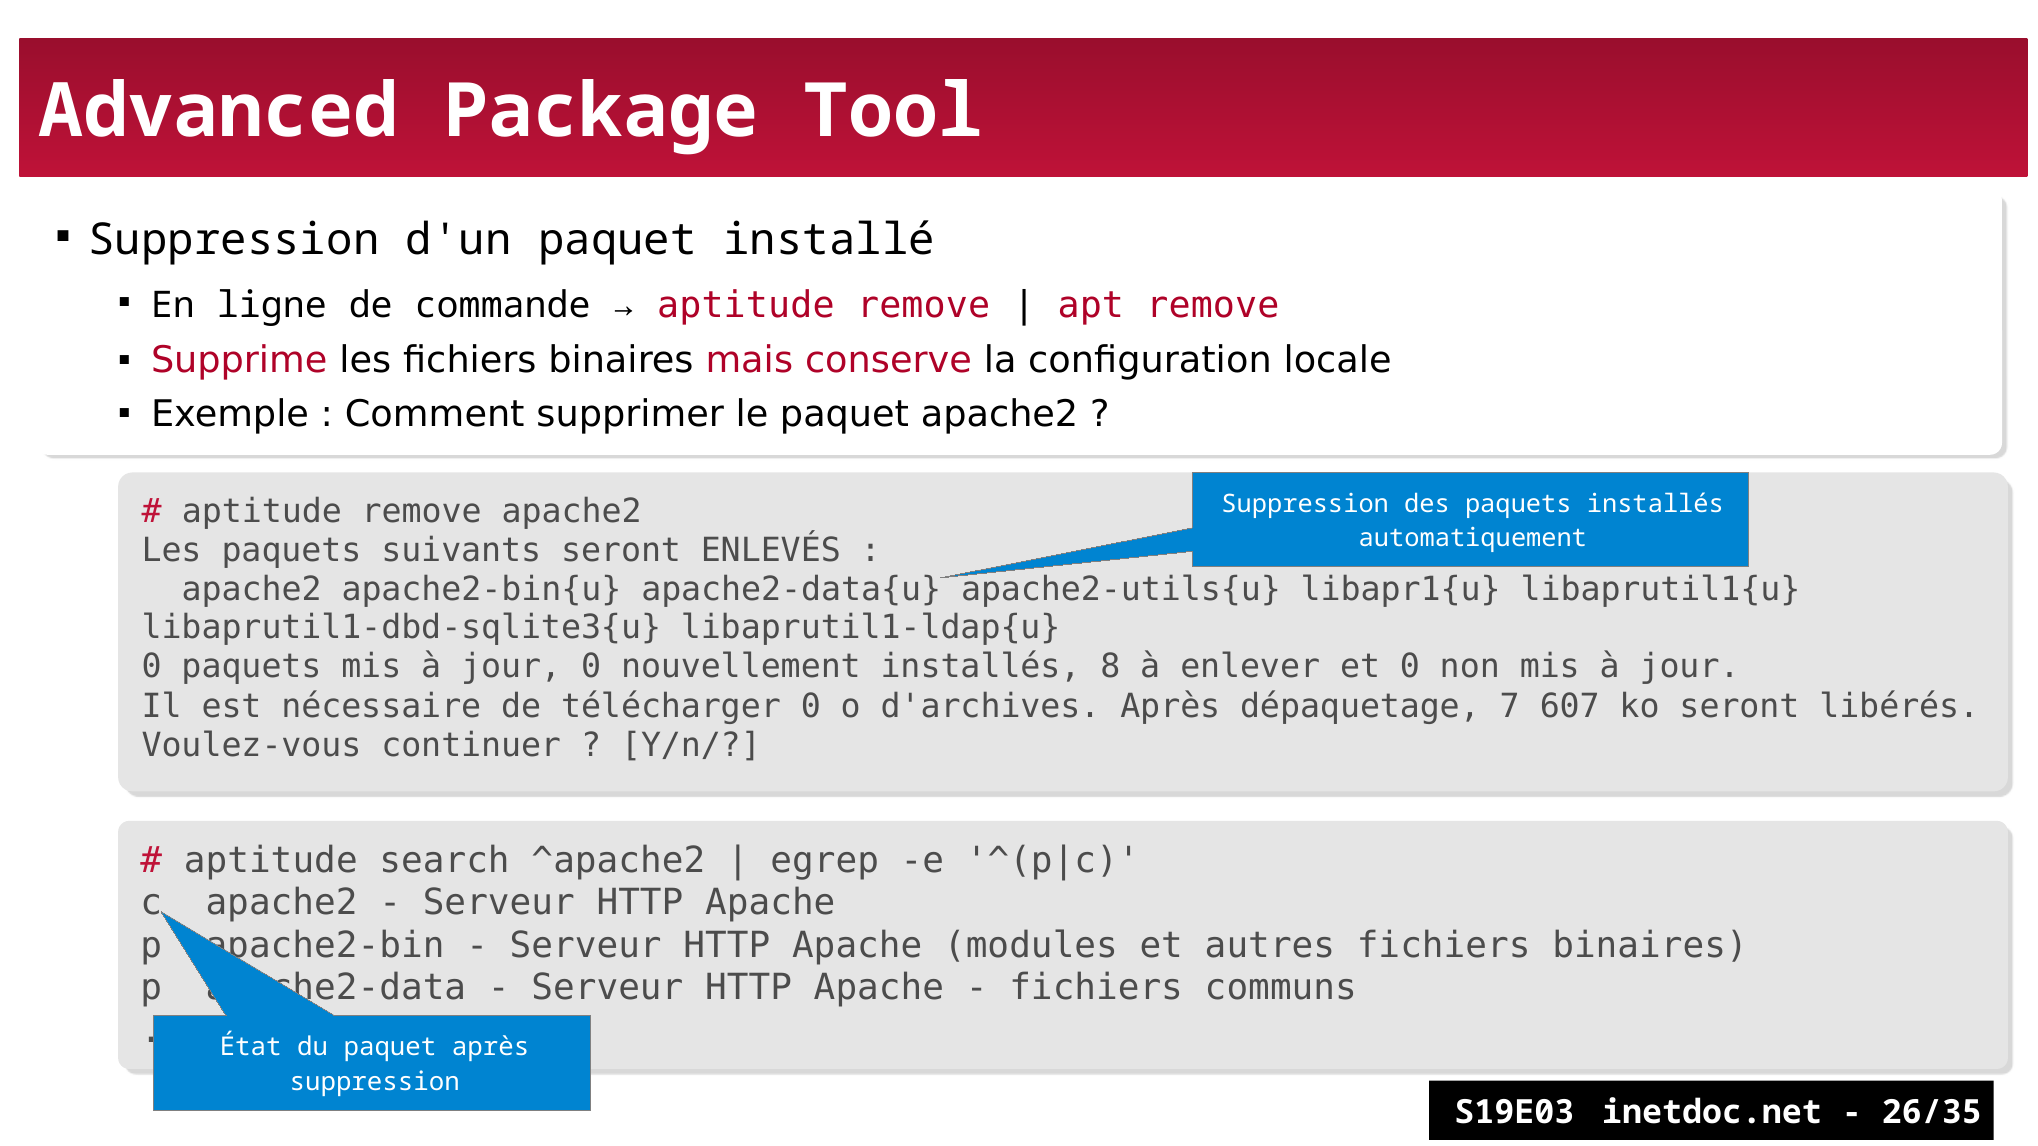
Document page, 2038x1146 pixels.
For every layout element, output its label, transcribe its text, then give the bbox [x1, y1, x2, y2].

text_box S19E03 inetdoc.net - <numéro>/35 [1429, 1080, 1994, 1140]
text_box Suppression d'un paquet installé En ligne de commande → aptitude remove | apt remove Supprime les fichiers binaires mais conserve la configuration locale Exemple : Comment supprimer le paquet apache2 ? [35, 188, 2003, 455]
text_box Suppression des paquets installés automatiquement [940, 472, 1749, 578]
text_box Advanced Package Tool [19, 38, 2028, 177]
text_box État du paquet après suppression [153, 911, 591, 1111]
text_box # aptitude search ^apache2 | egrep -e '^(p|c)' c apache2 - Serveur HTTP Apache p apache2-bin - Serveur HTTP Apache (modules et autres fichiers binaires) p apache2-data - Serveur HTTP Apache - fichiers communs ... [118, 820, 2008, 1069]
text_box # aptitude remove apache2 Les paquets suivants seront ENLEVÉS : apache2 apache2-bin{u} apache2-data{u} apache2-utils{u} libapr1{u} libaprutil1{u} libaprutil1-dbd-sqlite3{u} libaprutil1-ldap{u} 0 paquets mis à jour, 0 nouvellement installés, 8 à enlever et 0 non mis à jour. Il est nécessaire de télécharger 0 o d'archives. Après dépaquetage, 7 607 ko seront libérés. Voulez-vous continuer ? [Y/n/?] [118, 472, 2008, 792]
